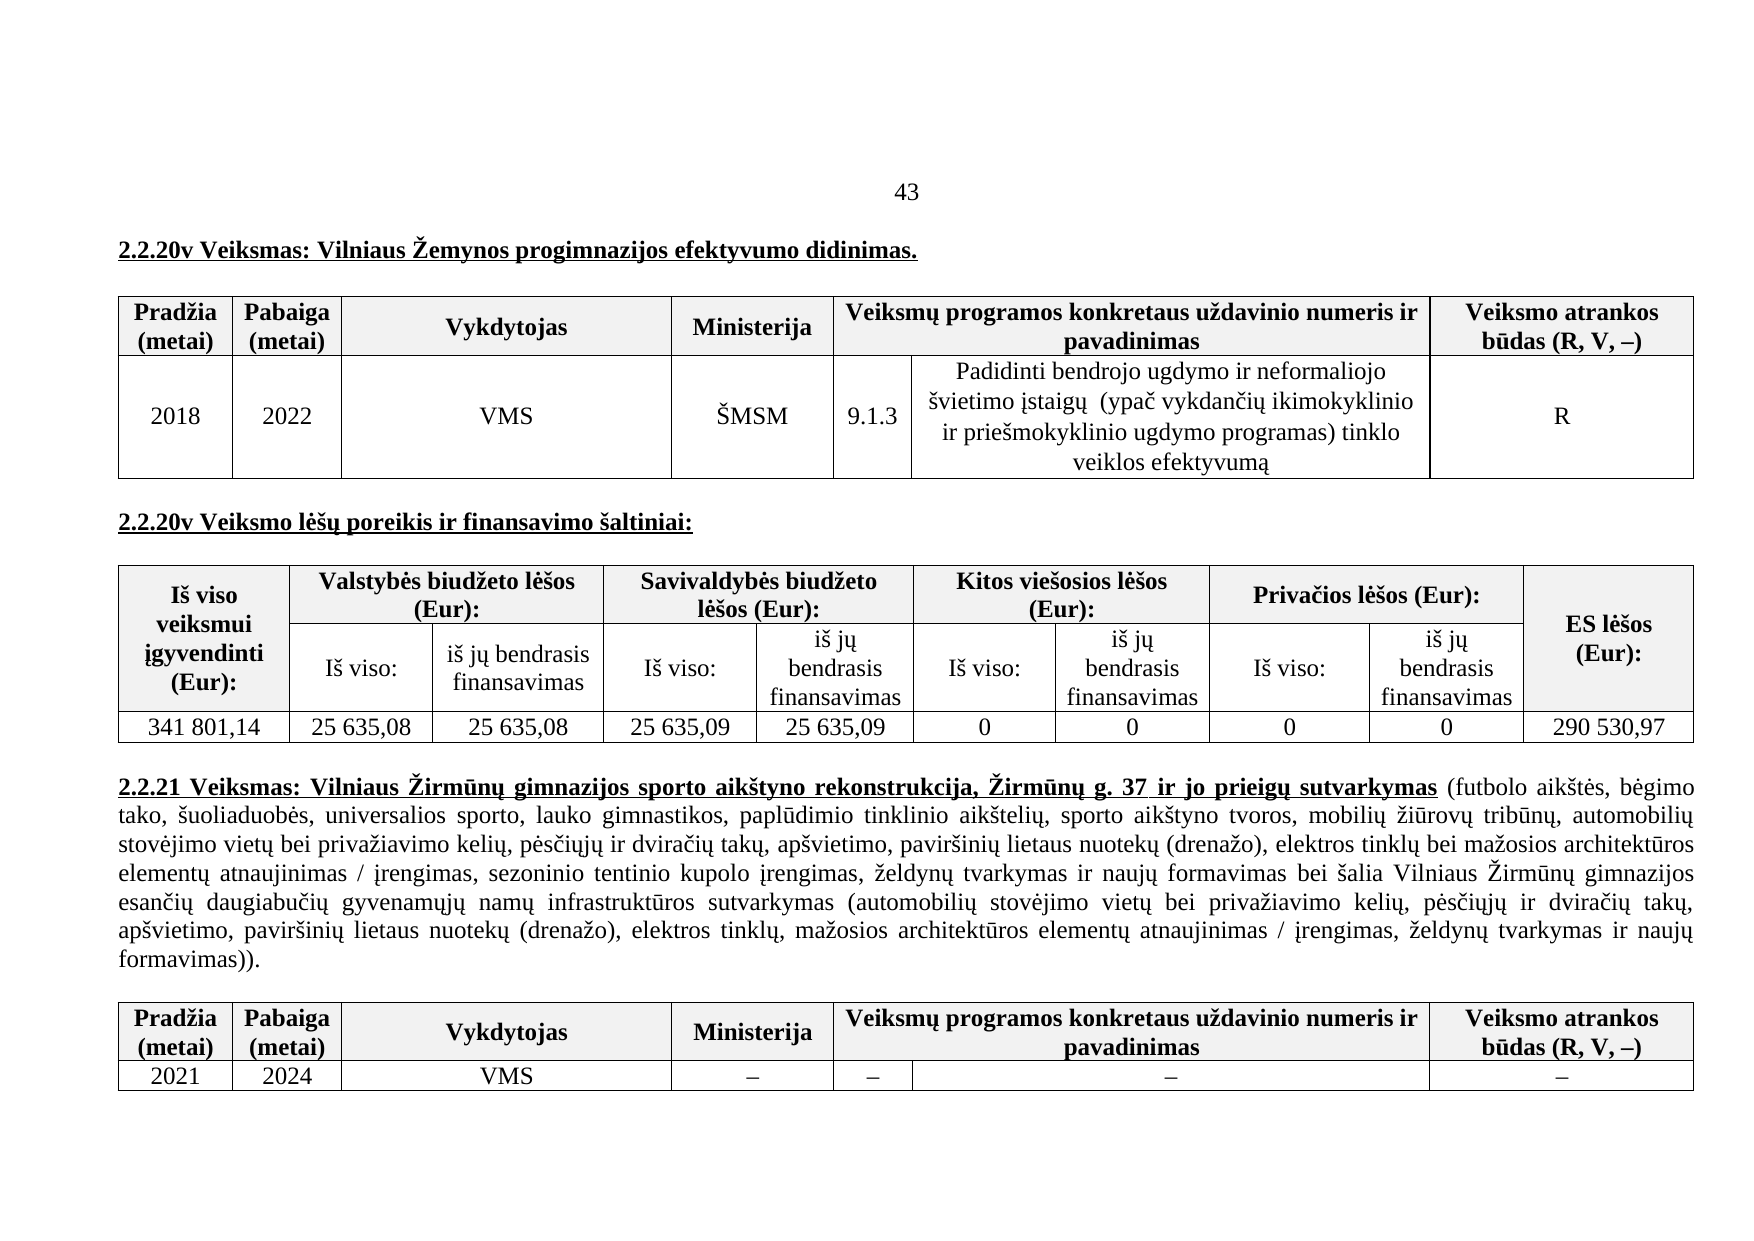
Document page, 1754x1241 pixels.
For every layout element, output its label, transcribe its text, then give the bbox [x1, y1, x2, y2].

table_cell Iš viso: [604, 624, 756, 711]
table_header Veiksmo atrankos būdas (R, V, –) [1430, 1003, 1693, 1060]
table_cell Iš viso: [290, 624, 432, 711]
table_header Iš viso veiksmui įgyvendinti (Eur): [119, 566, 289, 711]
table_cell 2022 [233, 356, 341, 477]
table_cell – [834, 1061, 912, 1090]
table_cell 25 635,08 [433, 712, 603, 742]
table_cell Padidinti bendrojo ugdymo ir neformaliojo švietimo įstaigų (ypač vykdančių ikimokyklinio ir priešmokyklinio ugdymo programas) tinklo veiklos efektyvumą [912, 356, 1429, 477]
table_cell 0 [1056, 712, 1209, 742]
table_cell iš jų bendrasis finansavimas [757, 624, 913, 711]
table_cell 2018 [119, 356, 232, 477]
table_cell 290 530,97 [1524, 712, 1693, 742]
table_cell – [1430, 1061, 1693, 1090]
table_header Veiksmų programos konkretaus uždavinio numeris ir pavadinimas [834, 297, 1429, 355]
table_cell ŠMSM [672, 356, 833, 477]
table_header Pabaiga (metai) [233, 297, 341, 355]
table_header Ministerija [672, 297, 833, 355]
table_cell – [913, 1061, 1429, 1090]
table_header Valstybės biudžeto lėšos (Eur): [290, 566, 603, 623]
table_header Veiksmo atrankos būdas (R, V, –) [1431, 297, 1693, 355]
table_cell 0 [1370, 712, 1523, 742]
table_cell 341 801,14 [119, 712, 289, 742]
table_cell iš jų bendrasis finansavimas [1370, 624, 1523, 711]
table_header Savivaldybės biudžeto lėšos (Eur): [604, 566, 913, 623]
table_header Pabaiga (metai) [233, 1003, 341, 1060]
table_cell Iš viso: [914, 624, 1055, 711]
table_header Pradžia (metai) [119, 1003, 232, 1060]
table_cell 0 [1210, 712, 1369, 742]
table_header Ministerija [672, 1003, 833, 1060]
text 2.2.20v Veiksmas: Vilniaus Žemynos progimnazijos efektyvumo didinimas. [118, 235, 1695, 263]
table_cell 25 635,09 [757, 712, 913, 742]
table_header ES lėšos (Eur): [1524, 566, 1693, 711]
table_cell VMS [342, 356, 671, 477]
table_cell 25 635,08 [290, 712, 432, 742]
table_header Vykdytojas [342, 297, 671, 355]
table_header Veiksmų programos konkretaus uždavinio numeris ir pavadinimas [834, 1003, 1429, 1060]
table_cell – [672, 1061, 833, 1090]
table_header Vykdytojas [342, 1003, 671, 1060]
table_cell 2021 [119, 1061, 232, 1090]
table_header Pradžia (metai) [119, 297, 232, 355]
table_cell VMS [342, 1061, 671, 1090]
table_cell 9.1.3 [834, 356, 911, 477]
table_cell iš jų bendrasis finansavimas [1056, 624, 1209, 711]
table_cell 25 635,09 [604, 712, 756, 742]
table_cell Iš viso: [1210, 624, 1369, 711]
table_cell R [1431, 356, 1693, 477]
text 2.2.21 Veiksmas: Vilniaus Žirmūnų gimnazijos sporto aikštyno rekonstrukcija, Žirmūnų g. 37 ir jo prieigų sutvarkymas (futbolo aikštės, bėgimo tako, šuoliaduobės, universalios sporto, lauko gimnastikos, paplūdimio tinklinio aikštelių, sporto aikštyno tvoros, mobilių žiūrovų tribūnų, automobilių stovėjimo vietų bei privažiavimo kelių, pėsčiųjų ir dviračių takų, apšvietimo, paviršinių lietaus nuotekų (drenažo), elektros tinklų bei mažosios architektūros elementų atnaujinimas / įrengimas, sezoninio tentinio kupolo įrengimas, želdynų tvarkymas ir naujų formavimas bei šalia Vilniaus Žirmūnų gimnazijos esančių daugiabučių gyvenamųjų namų infrastruktūros sutvarkymas (automobilių stovėjimo vietų bei privažiavimo kelių, pėsčiųjų ir dviračių takų, apšvietimo, paviršinių lietaus nuotekų (drenažo), elektros tinklų, mažosios architektūros elementų atnaujinimas / įrengimas, želdynų tvarkymas ir naujų formavimas)). [118, 772, 1695, 973]
table_cell 2024 [233, 1061, 341, 1090]
table_header Privačios lėšos (Eur): [1210, 566, 1523, 623]
text 2.2.20v Veiksmo lėšų poreikis ir finansavimo šaltiniai: [118, 507, 1695, 536]
table_cell 0 [914, 712, 1055, 742]
table_header Kitos viešosios lėšos (Eur): [914, 566, 1209, 623]
table_cell iš jų bendrasis finansavimas [433, 624, 603, 711]
